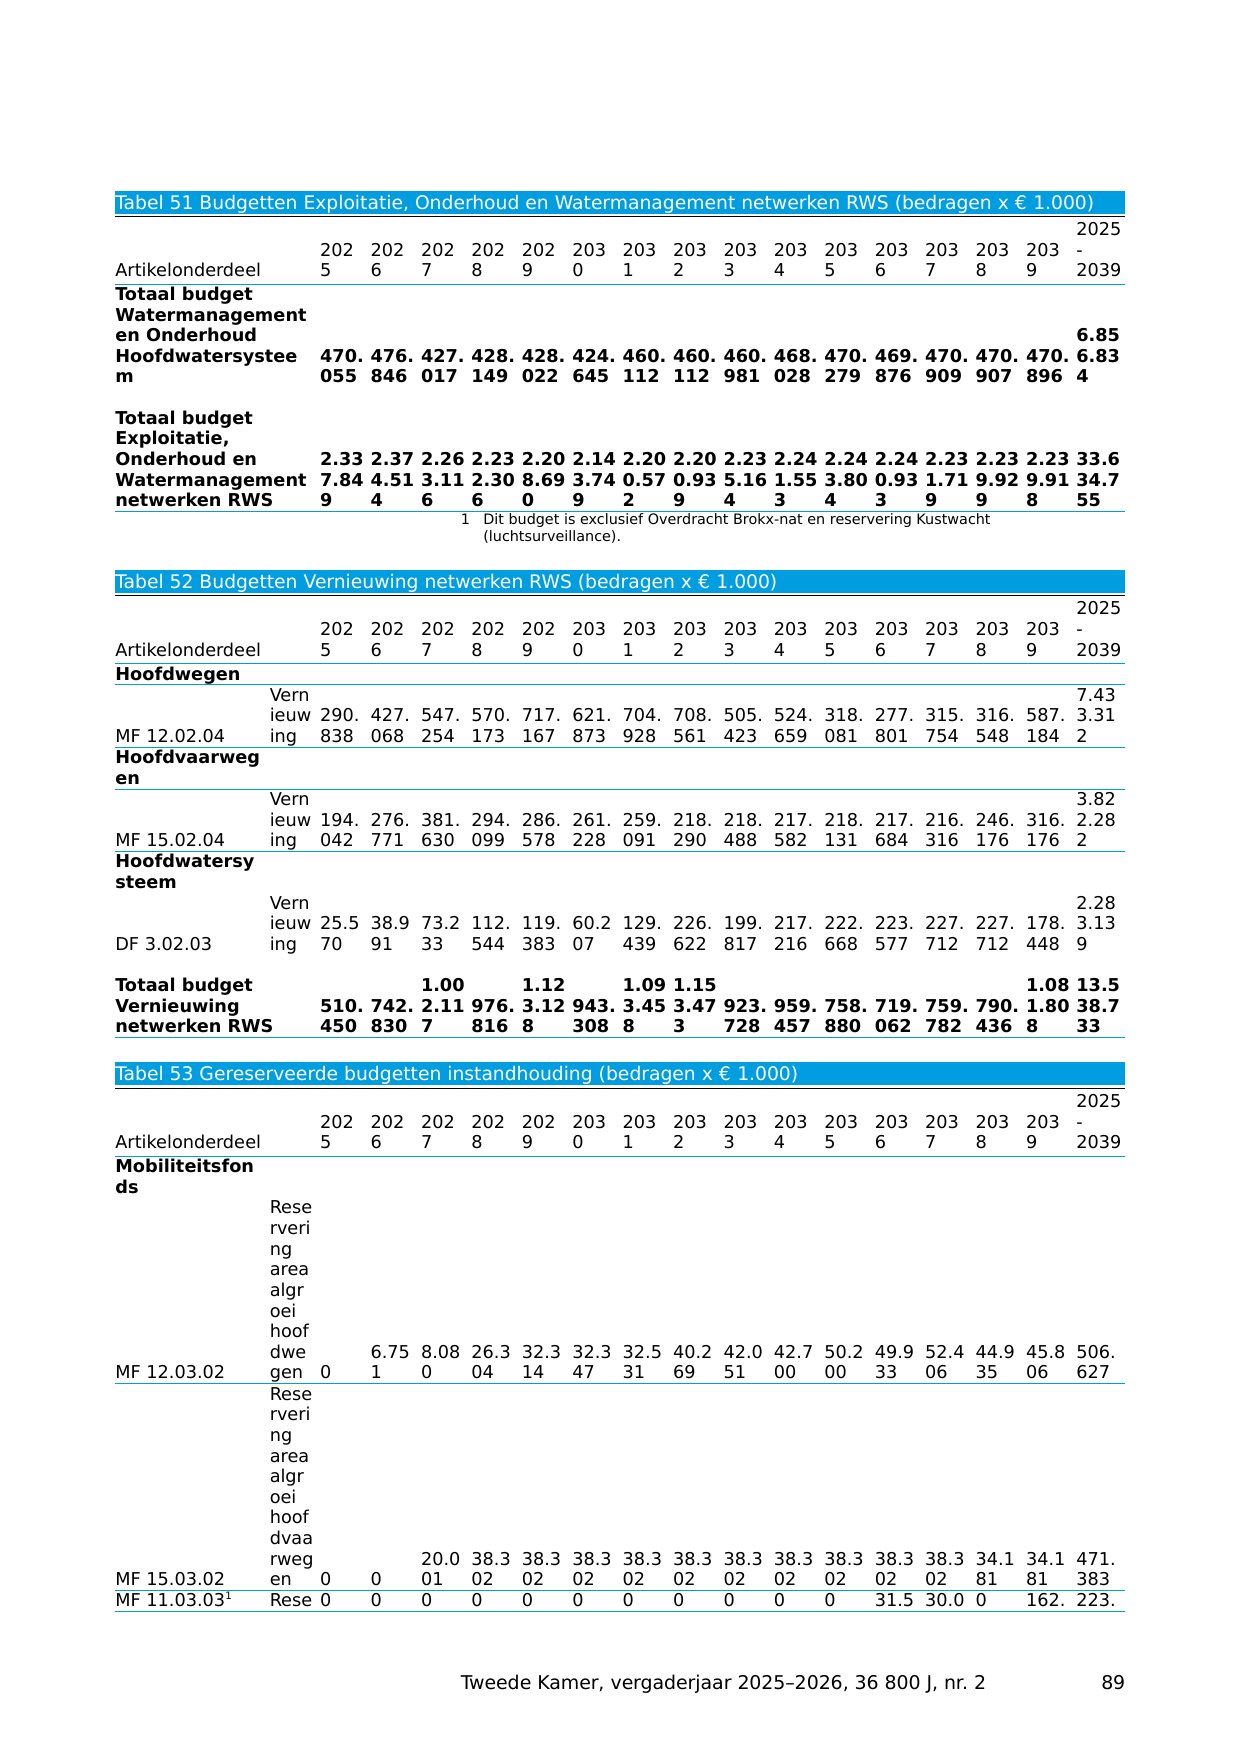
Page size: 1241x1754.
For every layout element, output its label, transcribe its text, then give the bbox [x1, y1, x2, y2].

table_cell 2.240.933 [872, 408, 922, 511]
table_cell 2038 [973, 217, 1023, 284]
table_cell [267, 664, 317, 684]
table_cell 2025-2039 [1073, 217, 1125, 284]
table_cell 26.304 [468, 1198, 519, 1383]
table_cell 38.302 [670, 1384, 720, 1590]
table_cell 246.176 [973, 790, 1023, 851]
table_cell Hoofdwegen [115, 664, 267, 684]
table_cell Hoofdwatersysteem [115, 852, 267, 893]
table_cell Reservering areaalgroei hoofdwegen [267, 1198, 317, 1383]
table_cell [720, 748, 771, 788]
table_cell [1073, 955, 1125, 975]
table_cell [821, 1157, 872, 1197]
table_cell [821, 955, 872, 975]
table_cell 0 [821, 1591, 872, 1611]
table_cell 510.450 [317, 975, 367, 1037]
table_cell [1023, 748, 1073, 788]
table_cell 2034 [771, 596, 821, 663]
table_cell 2036 [872, 1089, 922, 1156]
table_cell 38.302 [821, 1384, 872, 1590]
table_cell 424.645 [569, 285, 619, 387]
table_cell 20.001 [418, 1384, 468, 1590]
table_cell 587.184 [1023, 685, 1073, 747]
table_cell [569, 955, 619, 975]
table_cell 222.668 [821, 893, 872, 954]
table_cell 2038 [973, 596, 1023, 663]
table_cell [922, 748, 972, 788]
table_cell [1073, 852, 1125, 893]
table_cell 959.457 [771, 975, 821, 1037]
table_cell [267, 217, 317, 284]
table_cell 524.659 [771, 685, 821, 747]
table_cell 547.254 [418, 685, 468, 747]
table_cell 2.232.306 [468, 408, 519, 511]
table_cell 2.200.939 [670, 408, 720, 511]
table_cell [418, 955, 468, 975]
table_cell 427.068 [368, 685, 418, 747]
table_cell 1.153.473 [670, 975, 720, 1037]
table_cell [821, 387, 872, 408]
table_cell 45.806 [1023, 1198, 1073, 1383]
table_cell Hoofdvaarwegen [115, 748, 267, 788]
table_cell [115, 387, 267, 408]
table_cell 943.308 [569, 975, 619, 1037]
table_cell [519, 748, 569, 788]
table_cell [519, 852, 569, 893]
table_cell [1023, 387, 1073, 408]
table_cell 790.436 [973, 975, 1023, 1037]
table_cell 60.207 [569, 893, 619, 954]
table_cell 759.782 [922, 975, 972, 1037]
table_cell [771, 852, 821, 893]
table_cell 2029 [519, 1089, 569, 1156]
table_cell [519, 387, 569, 408]
table_cell 2034 [771, 1089, 821, 1156]
table_cell 73.233 [418, 893, 468, 954]
table_cell Artikelonderdeel [115, 596, 267, 663]
table_cell Vernieuwing [267, 790, 317, 851]
table_cell 0 [569, 1591, 619, 1611]
table_cell [368, 664, 418, 684]
table_cell [620, 852, 670, 893]
table_cell 923.728 [720, 975, 771, 1037]
table_cell 315.754 [922, 685, 972, 747]
table_cell 3.822.282 [1073, 790, 1125, 851]
table_cell 1.123.128 [519, 975, 569, 1037]
table_cell Artikelonderdeel [115, 1089, 267, 1156]
table_cell 2027 [418, 217, 468, 284]
table_cell Totaal budget Watermanagement en Onderhoud Hoofdwatersysteem [115, 285, 317, 387]
table_cell 469.876 [872, 285, 922, 387]
table_cell 0 [620, 1591, 670, 1611]
table_cell 32.347 [569, 1198, 619, 1383]
table_cell 199.817 [720, 893, 771, 954]
table_cell [670, 955, 720, 975]
table_cell [519, 1157, 569, 1197]
table_cell 2026 [368, 217, 418, 284]
table_cell [267, 748, 317, 788]
table_cell 470.907 [973, 285, 1023, 387]
table_cell [720, 1157, 771, 1197]
table_cell 316.548 [973, 685, 1023, 747]
table_cell 708.561 [670, 685, 720, 747]
table_cell [1023, 1157, 1073, 1197]
table_cell 44.935 [973, 1198, 1023, 1383]
table_cell 223.577 [872, 893, 922, 954]
table_cell 38.302 [771, 1384, 821, 1590]
table_cell 38.302 [569, 1384, 619, 1590]
table_cell 32.531 [620, 1198, 670, 1383]
table_cell 2.239.929 [973, 408, 1023, 511]
table_cell [973, 1157, 1023, 1197]
table_cell 2.243.804 [821, 408, 872, 511]
table_cell 621.873 [569, 685, 619, 747]
table_cell 0 [418, 1591, 468, 1611]
table_cell 2.283.139 [1073, 893, 1125, 954]
table_cell 0 [317, 1384, 367, 1590]
table_cell 38.302 [872, 1384, 922, 1590]
table_cell 468.028 [771, 285, 821, 387]
table_cell 2030 [569, 217, 619, 284]
table_cell 50.200 [821, 1198, 872, 1383]
table_cell 2026 [368, 596, 418, 663]
table_cell 38.302 [519, 1384, 569, 1590]
table_cell [1023, 852, 1073, 893]
table_cell 2033 [720, 596, 771, 663]
table_cell 216.316 [922, 790, 972, 851]
table_cell [418, 1157, 468, 1197]
table_cell 0 [973, 1591, 1023, 1611]
table_cell 2031 [620, 217, 670, 284]
table_cell 2028 [468, 1089, 519, 1156]
table_cell [670, 1157, 720, 1197]
table_cell 2032 [670, 217, 720, 284]
table_cell 506.627 [1073, 1198, 1125, 1383]
table_cell 0 [519, 1591, 569, 1611]
table_cell [317, 1157, 367, 1197]
table_cell 33.634.755 [1073, 408, 1125, 511]
table_cell 223. [1073, 1591, 1125, 1611]
table_cell 2039 [1023, 217, 1073, 284]
table_cell 1.081.808 [1023, 975, 1073, 1037]
table_cell 460.112 [670, 285, 720, 387]
table_cell 2030 [569, 1089, 619, 1156]
table_cell [620, 1157, 670, 1197]
table_cell 34.181 [1023, 1384, 1073, 1590]
table_cell 0 [720, 1591, 771, 1611]
table_cell Totaal budget Exploitatie, Onderhoud en Watermanagement netwerken RWS [115, 408, 317, 511]
table_cell 2035 [821, 217, 872, 284]
table_cell [670, 852, 720, 893]
table_cell [1073, 748, 1125, 788]
table_cell [922, 1157, 972, 1197]
table_cell 1.002.117 [418, 975, 468, 1037]
table_cell 6.856.834 [1073, 285, 1125, 387]
table_cell 25.570 [317, 893, 367, 954]
table_cell [569, 852, 619, 893]
table_cell [1073, 664, 1125, 684]
table_cell 2034 [771, 217, 821, 284]
table_cell [720, 387, 771, 408]
table_cell [368, 387, 418, 408]
table_cell 704.928 [620, 685, 670, 747]
table_cell [1073, 387, 1125, 408]
table_cell MF 15.03.02 [115, 1384, 267, 1590]
table_cell 2.235.164 [720, 408, 771, 511]
table_cell 38.302 [620, 1384, 670, 1590]
table_cell 112.544 [468, 893, 519, 954]
table_cell 217.216 [771, 893, 821, 954]
table_cell [720, 664, 771, 684]
table_cell Rese [267, 1591, 317, 1611]
table_cell 2031 [620, 1089, 670, 1156]
table_cell 2027 [418, 1089, 468, 1156]
table_cell 13.538.733 [1073, 975, 1125, 1037]
table_cell 470.896 [1023, 285, 1073, 387]
table_cell [620, 664, 670, 684]
table_cell 1.093.458 [620, 975, 670, 1037]
table_cell 742.830 [368, 975, 418, 1037]
table_cell 2037 [922, 1089, 972, 1156]
table_cell [115, 955, 267, 975]
table_cell 2032 [670, 596, 720, 663]
table_cell 227.712 [922, 893, 972, 954]
table_cell 217.684 [872, 790, 922, 851]
table_cell 2037 [922, 217, 972, 284]
table_cell [468, 1157, 519, 1197]
table_cell 294.099 [468, 790, 519, 851]
table_cell 570.173 [468, 685, 519, 747]
table_cell [922, 955, 972, 975]
table_cell [720, 852, 771, 893]
table_cell 32.314 [519, 1198, 569, 1383]
table_cell 2037 [922, 596, 972, 663]
table_cell [821, 852, 872, 893]
table_cell 2025 [317, 217, 367, 284]
table_cell 218.131 [821, 790, 872, 851]
table_cell [872, 748, 922, 788]
table_cell 2.231.719 [922, 408, 972, 511]
table_cell [368, 748, 418, 788]
table_cell 2025-2039 [1073, 1089, 1125, 1156]
table_cell 218.290 [670, 790, 720, 851]
table_cell [771, 955, 821, 975]
table_cell 470.279 [821, 285, 872, 387]
table_cell 277.801 [872, 685, 922, 747]
table_cell [720, 955, 771, 975]
table_cell Totaal budget Vernieuwing netwerken RWS [115, 975, 317, 1037]
table_cell [872, 1157, 922, 1197]
table_cell [317, 852, 367, 893]
table_cell 0 [368, 1591, 418, 1611]
table_cell 2038 [973, 1089, 1023, 1156]
table_cell [267, 1089, 317, 1156]
table_cell 2.208.690 [519, 408, 569, 511]
table_cell [418, 664, 468, 684]
table_cell [267, 852, 317, 893]
table_cell 38.302 [720, 1384, 771, 1590]
list Dit budget is exclusief Overdracht Brokx-nat en reservering Kustwacht (luchtsurveillance). [461, 512, 1125, 545]
table_cell 719.062 [872, 975, 922, 1037]
table_cell MF 15.02.04 [115, 790, 267, 851]
table_cell [569, 748, 619, 788]
table_cell [771, 1157, 821, 1197]
table_cell 34.181 [973, 1384, 1023, 1590]
table_cell [1023, 955, 1073, 975]
table_cell [468, 852, 519, 893]
table_cell [317, 748, 367, 788]
table_cell 38.991 [368, 893, 418, 954]
table_cell 8.080 [418, 1198, 468, 1383]
table_cell 259.091 [620, 790, 670, 851]
table_cell [922, 852, 972, 893]
table_cell 30.0 [922, 1591, 972, 1611]
table_cell [973, 664, 1023, 684]
table_cell 261.228 [569, 790, 619, 851]
table_cell [468, 955, 519, 975]
table_cell [468, 664, 519, 684]
table_cell 471.383 [1073, 1384, 1125, 1590]
table_cell 162. [1023, 1591, 1073, 1611]
table_cell 119.383 [519, 893, 569, 954]
table_cell 2028 [468, 217, 519, 284]
table_cell [973, 852, 1023, 893]
table_cell 460.112 [620, 285, 670, 387]
table_cell 290.838 [317, 685, 367, 747]
table_cell [267, 1157, 317, 1197]
table_cell [973, 955, 1023, 975]
table_cell 2.239.918 [1023, 408, 1073, 511]
table_cell 758.880 [821, 975, 872, 1037]
table_cell [317, 955, 367, 975]
table_cell [317, 387, 367, 408]
table_cell 976.816 [468, 975, 519, 1037]
table_cell Artikelonderdeel [115, 217, 267, 284]
table_cell [418, 748, 468, 788]
table_cell 2029 [519, 217, 569, 284]
table_cell 49.933 [872, 1198, 922, 1383]
table_cell 428.149 [468, 285, 519, 387]
table_cell 276.771 [368, 790, 418, 851]
table_cell 2026 [368, 1089, 418, 1156]
table_cell 0 [771, 1591, 821, 1611]
table_cell 0 [368, 1384, 418, 1590]
table_cell [1073, 1157, 1125, 1197]
table_cell 2039 [1023, 596, 1073, 663]
table_cell [368, 852, 418, 893]
table_cell 2031 [620, 596, 670, 663]
table_cell 2033 [720, 1089, 771, 1156]
table_cell 6.751 [368, 1198, 418, 1383]
table_cell Vernieuwing [267, 893, 317, 954]
table_cell [872, 664, 922, 684]
table_cell 460.981 [720, 285, 771, 387]
table_cell DF 3.02.03 [115, 893, 267, 954]
table_cell 2035 [821, 1089, 872, 1156]
table_cell [973, 748, 1023, 788]
table_cell 227.712 [973, 893, 1023, 954]
table_cell [418, 852, 468, 893]
table_cell 2025 [317, 1089, 367, 1156]
table_cell [973, 387, 1023, 408]
table_cell MF 11.03.031 [115, 1591, 267, 1611]
table_cell [368, 1157, 418, 1197]
table_cell Mobiliteitsfonds [115, 1157, 267, 1197]
table_cell 2025 [317, 596, 367, 663]
table_cell [569, 387, 619, 408]
table_cell 286.578 [519, 790, 569, 851]
table_cell [821, 664, 872, 684]
table_cell [267, 387, 317, 408]
table_cell 194.042 [317, 790, 367, 851]
table_cell 2.263.116 [418, 408, 468, 511]
table_cell [267, 596, 317, 663]
table_cell 0 [317, 1591, 367, 1611]
table_cell 0 [468, 1591, 519, 1611]
table_cell 381.630 [418, 790, 468, 851]
table_cell 2027 [418, 596, 468, 663]
table_cell [771, 664, 821, 684]
table_cell 2.374.514 [368, 408, 418, 511]
table_cell MF 12.03.02 [115, 1198, 267, 1383]
table_cell [872, 387, 922, 408]
table_cell [468, 387, 519, 408]
table_cell [317, 664, 367, 684]
table_cell 470.055 [317, 285, 367, 387]
table_cell 38.302 [468, 1384, 519, 1590]
table_cell [620, 955, 670, 975]
table_cell 2.200.572 [620, 408, 670, 511]
table_cell 2036 [872, 217, 922, 284]
table_cell [821, 748, 872, 788]
table_cell 316.176 [1023, 790, 1073, 851]
table_cell 2032 [670, 1089, 720, 1156]
table_cell [670, 664, 720, 684]
table_cell 2039 [1023, 1089, 1073, 1156]
table_cell [620, 387, 670, 408]
table_cell 2030 [569, 596, 619, 663]
table_cell 2.337.849 [317, 408, 367, 511]
table_cell 318.081 [821, 685, 872, 747]
table_cell [468, 748, 519, 788]
table_cell 52.406 [922, 1198, 972, 1383]
table_cell 218.488 [720, 790, 771, 851]
table_cell 427.017 [418, 285, 468, 387]
table_cell [519, 955, 569, 975]
table_cell [670, 748, 720, 788]
table_cell 476.846 [368, 285, 418, 387]
table_cell [872, 852, 922, 893]
table_cell 217.582 [771, 790, 821, 851]
table_cell 2029 [519, 596, 569, 663]
table_cell 428.022 [519, 285, 569, 387]
table_cell 505.423 [720, 685, 771, 747]
table_cell 0 [317, 1198, 367, 1383]
table_cell [569, 1157, 619, 1197]
table_cell 2.241.553 [771, 408, 821, 511]
table_cell 178.448 [1023, 893, 1073, 954]
table_cell Reservering areaalgroei hoofdvaarwegen [267, 1384, 317, 1590]
table_cell [519, 664, 569, 684]
table_cell [670, 387, 720, 408]
table_cell 2036 [872, 596, 922, 663]
table_cell 38.302 [922, 1384, 972, 1590]
table_cell MF 12.02.04 [115, 685, 267, 747]
table_cell 40.269 [670, 1198, 720, 1383]
table_cell [922, 664, 972, 684]
table_cell 0 [670, 1591, 720, 1611]
table_cell Vernieuwing [267, 685, 317, 747]
table_cell 42.700 [771, 1198, 821, 1383]
table_cell 42.051 [720, 1198, 771, 1383]
table_cell [620, 748, 670, 788]
table_cell 2028 [468, 596, 519, 663]
table_cell [771, 387, 821, 408]
table_cell 2.143.749 [569, 408, 619, 511]
table_cell [922, 387, 972, 408]
table_cell [267, 955, 317, 975]
table_cell 2033 [720, 217, 771, 284]
table_cell 31.5 [872, 1591, 922, 1611]
table_cell [872, 955, 922, 975]
table_cell 129.439 [620, 893, 670, 954]
table_cell 2035 [821, 596, 872, 663]
table_cell 470.909 [922, 285, 972, 387]
table_cell [569, 664, 619, 684]
table_cell 2025-2039 [1073, 596, 1125, 663]
table_cell [771, 748, 821, 788]
table_cell 226.622 [670, 893, 720, 954]
table_cell [1023, 664, 1073, 684]
table_cell 717.167 [519, 685, 569, 747]
table_cell [368, 955, 418, 975]
table_cell [418, 387, 468, 408]
table_cell 7.433.312 [1073, 685, 1125, 747]
